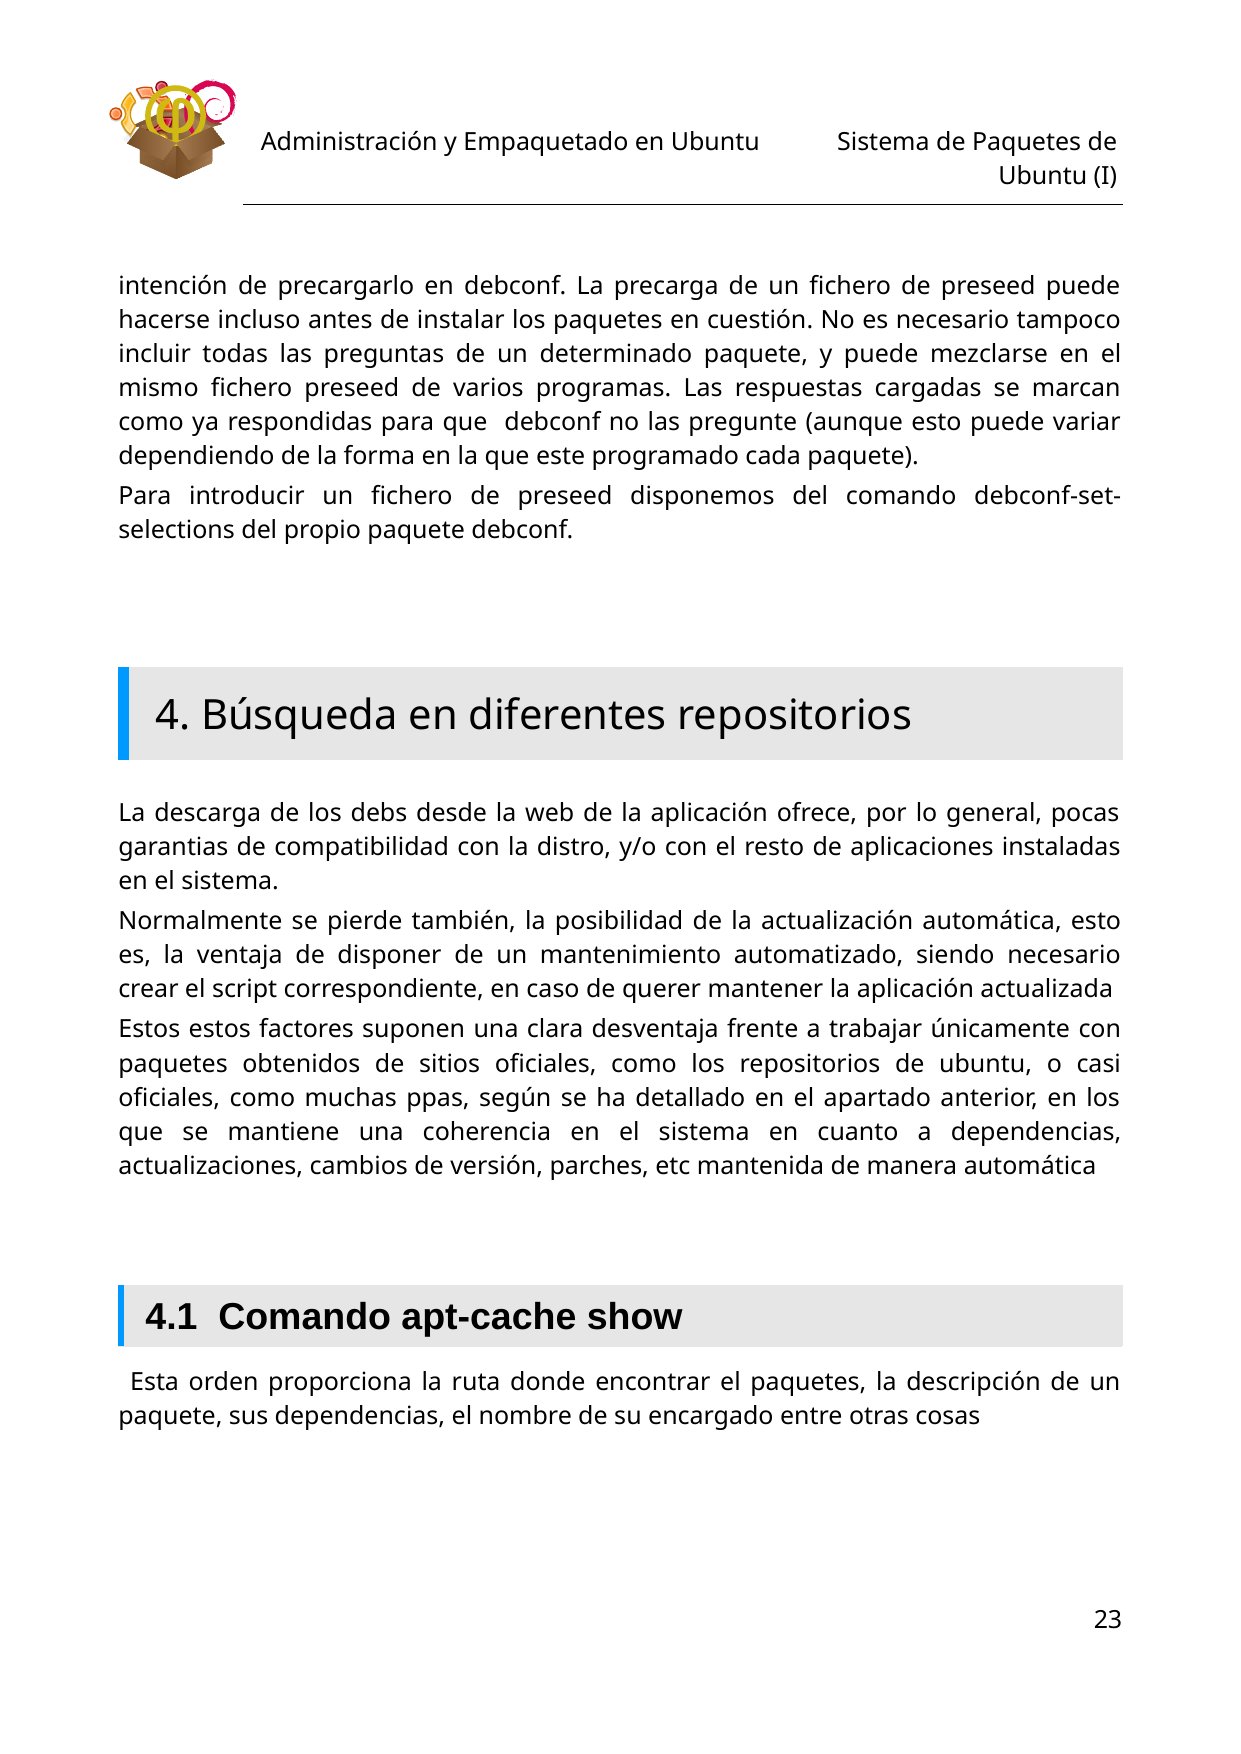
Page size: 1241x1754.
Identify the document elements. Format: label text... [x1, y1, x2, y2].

subtitle 4. Búsqueda en diferentes repositorios [129, 668, 1122, 759]
text Esta orden proporciona la ruta donde encontrar el paquetes, la descripción de un paquete, sus dependencias, el nombre de su encargado entre otras cosas [118, 1364, 1122, 1432]
text La descarga de los debs desde la web de la aplicación ofrece, por lo general, pocas garantias de compatibilidad con la distro, y/o con el resto de aplicaciones instaladas en el sistema. [118, 795, 1122, 897]
text Estos estos factores suponen una clara desventaja frente a trabajar únicamente con paquetes obtenidos de sitios oficiales, como los repositorios de ubuntu, o casi oficiales, como muchas ppas, según se ha detallado en el apartado anterior, en los que se mantiene una coherencia en el sistema en cuanto a dependencias, actualizaciones, cambios de versión, parches, etc mantenida de manera automática [118, 1011, 1122, 1181]
text Para introducir un fichero de preseed disponemos del comando debconf-set-selections del propio paquete debconf. [118, 478, 1122, 546]
subtitle 4.1 Comando apt-cache show [124, 1286, 1122, 1346]
text intención de precargarlo en debconf. La precarga de un fichero de preseed puede hacerse incluso antes de instalar los paquetes en cuestión. No es necesario tampoco incluir todas las preguntas de un determinado paquete, y puede mezclarse en el mismo fichero preseed de varios programas. Las respuestas cargadas se marcan como ya respondidas para que debconf no las pregunte (aunque esto puede variar dependiendo de la forma en la que este programado cada paquete). [118, 267, 1122, 472]
text Normalmente se pierde también, la posibilidad de la actualización automática, esto es, la ventaja de disponer de un mantenimiento automatizado, siendo necesario crear el script correspondiente, en caso de querer mantener la aplicación actualizada [118, 903, 1122, 1005]
